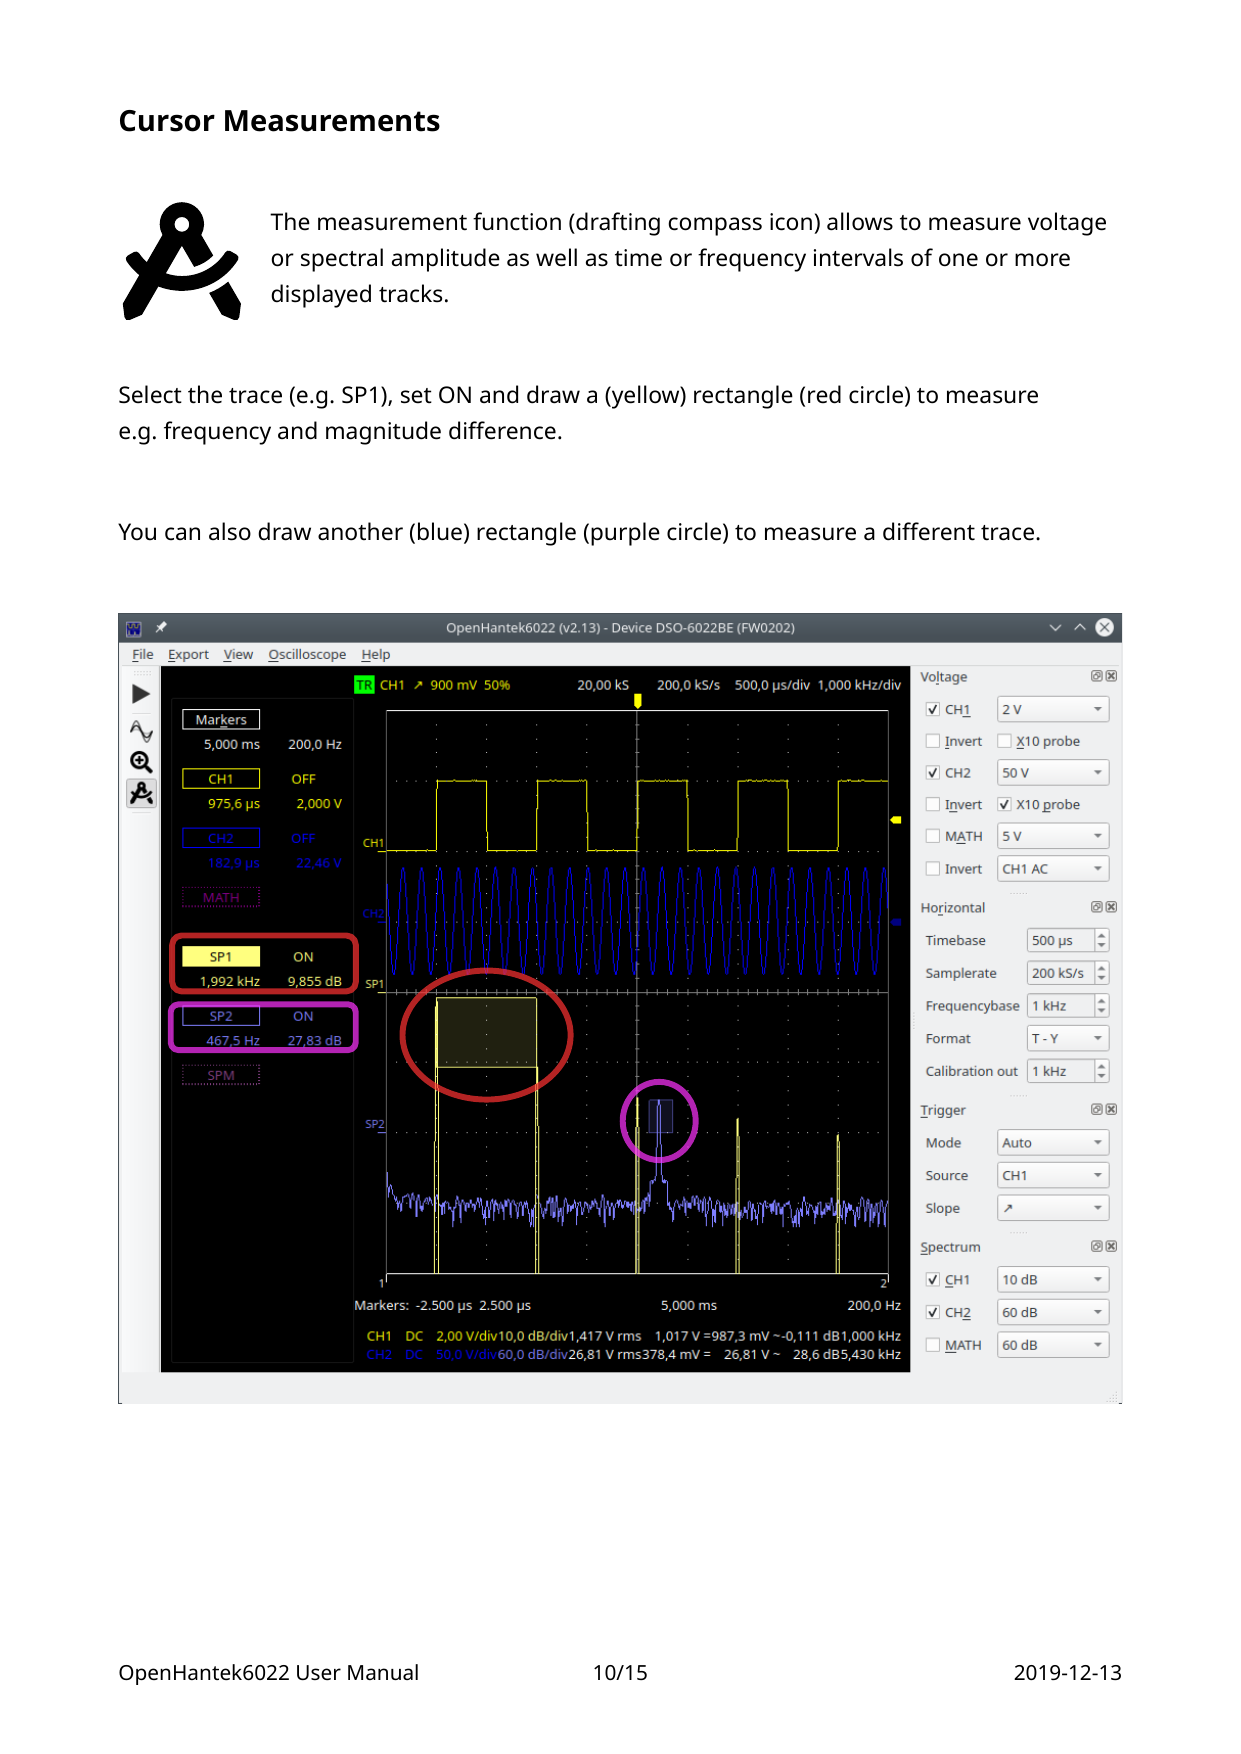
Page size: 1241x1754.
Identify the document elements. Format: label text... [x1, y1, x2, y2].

text Select the trace (e.g. SP1), set ON and draw a (yellow) rectangle (red circle) to measure e.g. frequency and magnitude difference. [118, 379, 1122, 446]
text [118, 206, 168, 309]
text You can also draw another (blue) rectangle (purple circle) to measure a different trace. [118, 516, 1122, 547]
subtitle Cursor Measurements [118, 100, 1122, 140]
picture [118, 613, 1123, 1404]
text The measurement function (drafting compass icon) allows to measure voltage or spectral amplitude as well as time or frequency intervals of one or more displayed tracks. [146, 206, 1122, 309]
